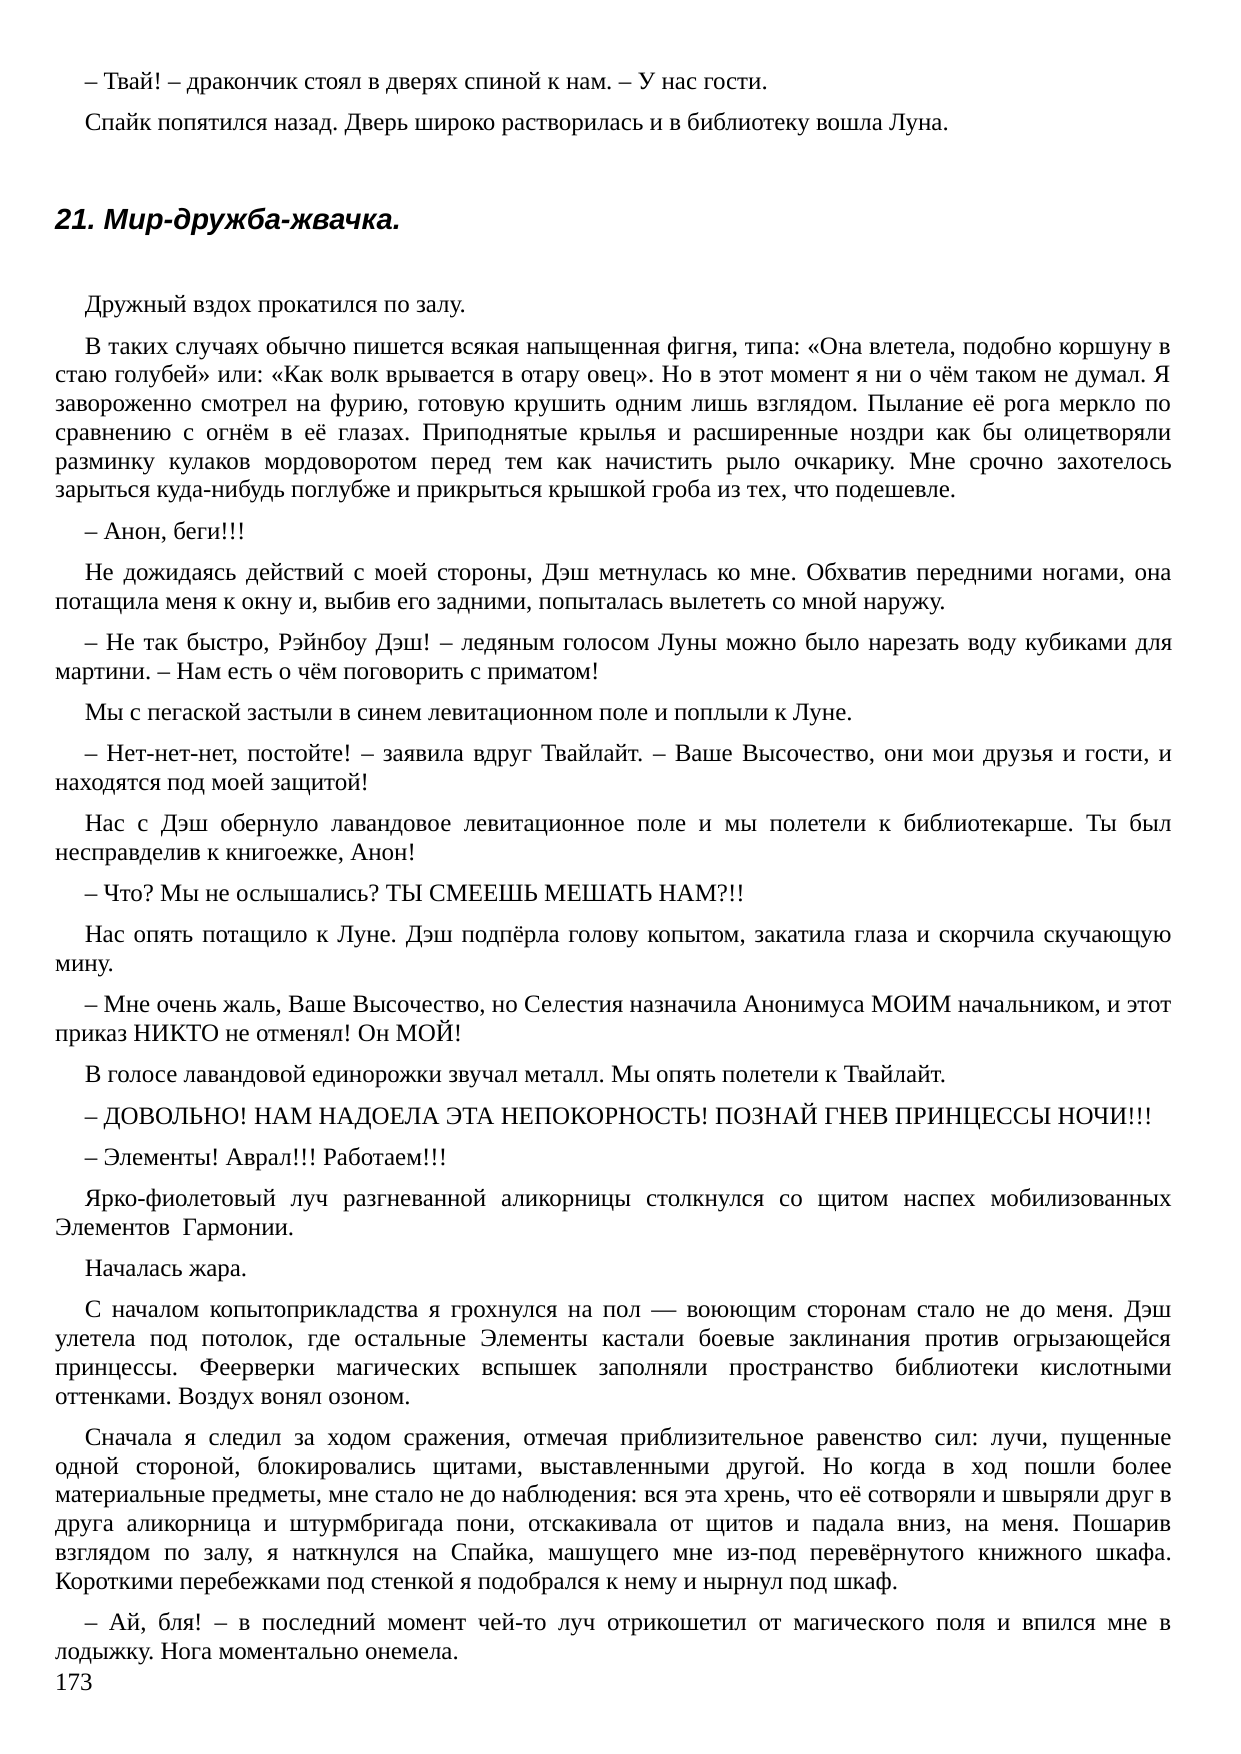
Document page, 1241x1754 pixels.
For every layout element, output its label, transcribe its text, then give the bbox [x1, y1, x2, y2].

text Нас с Дэш обернуло лавандовое левитационное поле и мы полетели к библиотекарше. Ты был несправделив к книгоежке, Анон! [55, 808, 1173, 866]
text – Твай! – дракончик стоял в дверях спиной к нам. – У нас гости. [55, 66, 1173, 95]
text Ярко-фиолетовый луч разгневанной аликорницы столкнулся со щитом наспех мобилизованных Элементов Гармонии. [55, 1183, 1173, 1241]
text В таких случаях обычно пишется всякая напыщенная фигня, типа: «Она влетела, подобно коршуну в стаю голубей» или: «Как волк врывается в отару овец». Но в этот момент я ни о чём таком не думал. Я завороженно смотрел на фурию, готовую крушить одним лишь взглядом. Пылание её рога меркло по сравнению с огнём в её глазах. Приподнятые крылья и расширенные ноздри как бы олицетворяли разминку кулаков мордоворотом перед тем как начистить рыло очкарику. Мне срочно захотелось зарыться куда-нибудь поглубже и прикрыться крышкой гроба из тех, что подешевле. [55, 331, 1173, 503]
text – Не так быстро, Рэйнбоу Дэш! – ледяным голосом Луны можно было нарезать воду кубиками для мартини. – Нам есть о чём поговорить с приматом! [55, 627, 1173, 684]
text В голосе лавандовой единорожки звучал металл. Мы опять полетели к Твайлайт. [55, 1059, 1173, 1088]
text Мы с пегаской застыли в синем левитационном поле и поплыли к Луне. [55, 697, 1173, 726]
text – Мне очень жаль, Ваше Высочество, но Селестия назначила Анонимуса МОИМ начальником, и этот приказ НИКТО не отменял! Он МОЙ! [55, 989, 1173, 1047]
text – Ай, бля! – в последний момент чей-то луч отрикошетил от магического поля и впился мне в лодыжку. Нога моментально онемела. [55, 1607, 1173, 1664]
text – Элементы! Аврал!!! Работаем!!! [55, 1142, 1173, 1171]
text – Анон, беги!!! [55, 516, 1173, 544]
text Дружный вздох прокатился по залу. [55, 289, 1173, 318]
text – ДОВОЛЬНО! НАМ НАДОЕЛА ЭТА НЕПОКОРНОСТЬ! ПОЗНАЙ ГНЕВ ПРИНЦЕССЫ НОЧИ!!! [55, 1101, 1173, 1129]
subtitle 21. Мир-дружба-жвачка. [55, 202, 1173, 236]
text Спайк попятился назад. Дверь широко растворилась и в библиотеку вошла Луна. [55, 107, 1173, 136]
text С началом копытоприкладства я грохнулся на пол — воюющим сторонам стало не до меня. Дэш улетела под потолок, где остальные Элементы кастали боевые заклинания против огрызающейся принцессы. Феерверки магических вспышек заполняли пространство библиотеки кислотными оттенками. Воздух вонял озоном. [55, 1294, 1173, 1409]
text Началась жара. [55, 1253, 1173, 1282]
text Не дожидаясь действий с моей стороны, Дэш метнулась ко мне. Обхватив передними ногами, она потащила меня к окну и, выбив его задними, попыталась вылететь со мной наружу. [55, 557, 1173, 614]
text – Нет-нет-нет, постойте! – заявила вдруг Твайлайт. – Ваше Высочество, они мои друзья и гости, и находятся под моей защитой! [55, 738, 1173, 796]
text Сначала я следил за ходом сражения, отмечая приблизительное равенство сил: лучи, пущенные одной стороной, блокировались щитами, выставленными другой. Но когда в ход пошли более материальные предметы, мне стало не до наблюдения: вся эта хрень, что её сотворяли и швыряли друг в друга аликорница и штурмбригада пони, отскакивала от щитов и падала вниз, на меня. Пошарив взглядом по залу, я наткнулся на Спайка, машущего мне из-под перевёрнутого книжного шкафа. Короткими перебежками под стенкой я подобрался к нему и нырнул под шкаф. [55, 1422, 1173, 1594]
text – Что? Мы не ослышались? ТЫ СМЕЕШЬ МЕШАТЬ НАМ?!! [55, 878, 1173, 907]
text Нас опять потащило к Луне. Дэш подпёрла голову копытом, закатила глаза и скорчила скучающую мину. [55, 919, 1173, 977]
